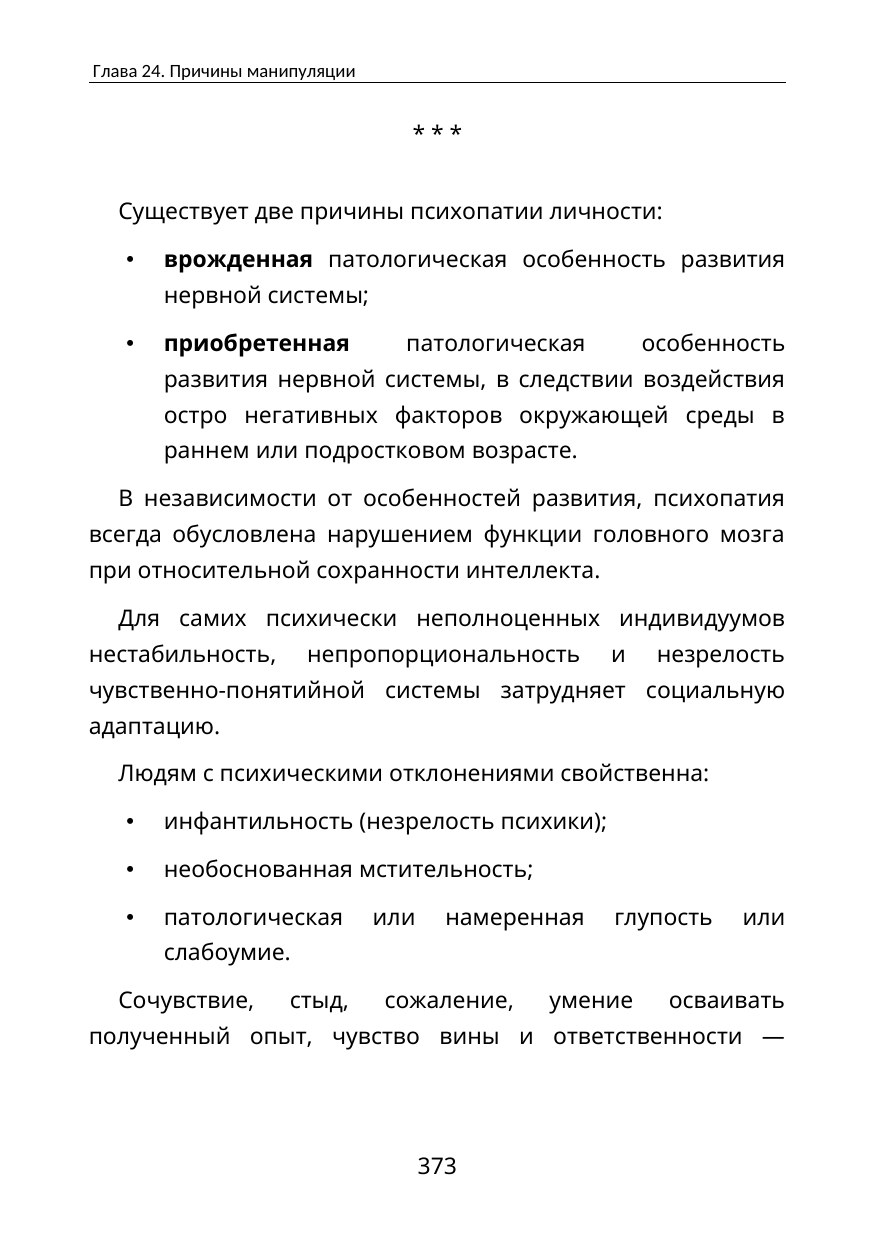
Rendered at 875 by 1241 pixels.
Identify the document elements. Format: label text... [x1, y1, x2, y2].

subtitle * * * [88, 118, 786, 149]
text Людям с психическими отклонениями свойственна: [88, 757, 786, 788]
list патологическая или намеренная глупость или слабоумие. [126, 900, 786, 968]
list инфантильность (незрелость психики); [126, 805, 786, 836]
list приобретенная патологическая особенность развития нервной системы, в следствии воздействия остро негативных факторов окружающей среды в раннем или подростковом возрасте. [126, 327, 786, 466]
text Для самих психически неполноценных индивидуумов нестабильность, непропорциональность и незрелость чувственно-понятийной системы затрудняет социальную адаптацию. [88, 602, 786, 741]
list врожденная патологическая особенность развития нервной системы; [126, 243, 786, 310]
text Существует две причины психопатии личности: [88, 195, 786, 227]
list необоснованная мстительность; [126, 853, 786, 884]
text Сочувствие, стыд, сожаление, умение осваивать полученный опыт, чувство вины и ответственности — [88, 984, 786, 1051]
text В независимости от особенностей развития, психопатия всегда обусловлена нарушением функции головного мозга при относительной сохранности интеллекта. [88, 482, 786, 585]
